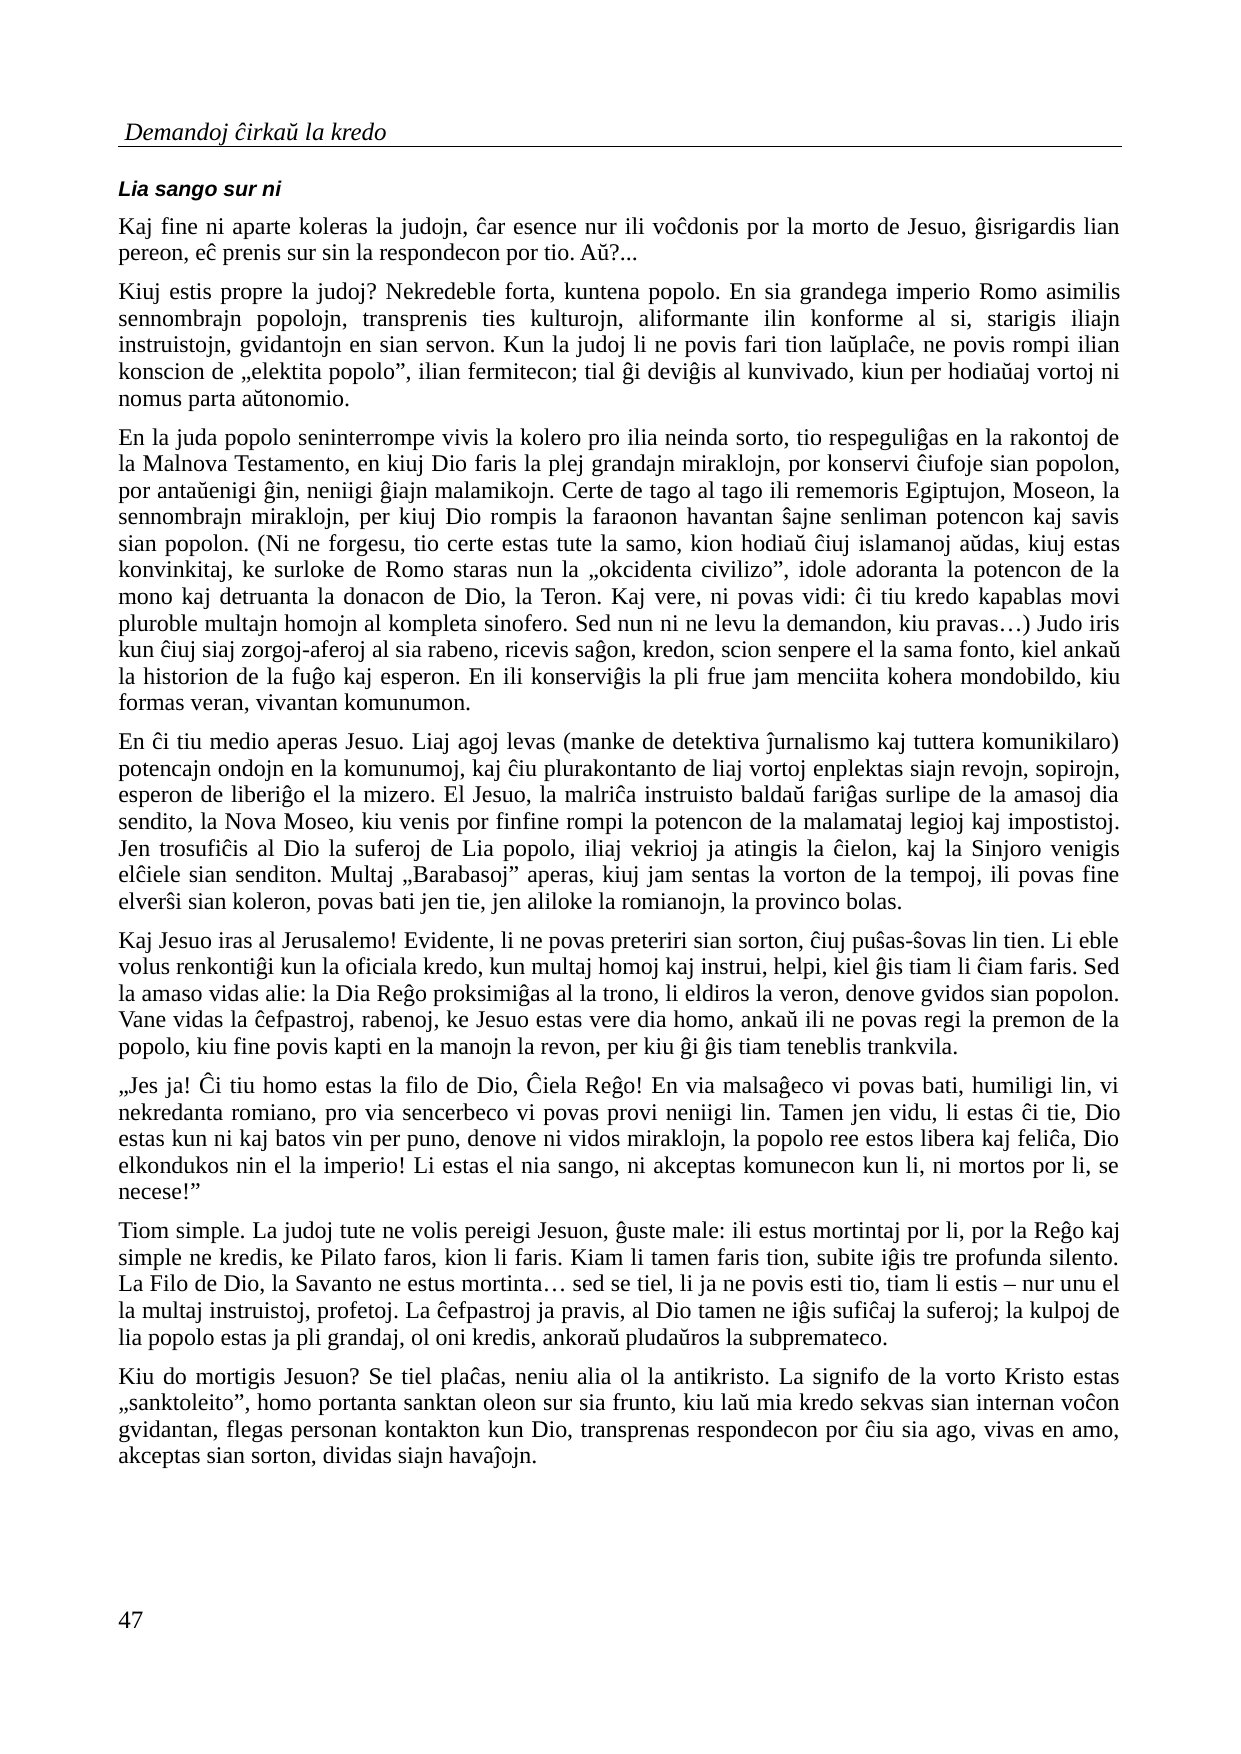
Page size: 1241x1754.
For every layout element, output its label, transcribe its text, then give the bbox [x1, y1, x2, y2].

subtitle Lia sango sur ni [118, 177, 1122, 200]
text „Jes ja! Ĉi tiu homo estas la filo de Dio, Ĉiela Reĝo! En via malsaĝeco vi povas bati, humiligi lin, vi nekredanta romiano, pro via sencerbeco vi povas provi neniigi lin. Tamen jen vidu, li estas ĉi tie, Dio estas kun ni kaj batos vin per puno, denove ni vidos miraklojn, la popolo ree estos libera kaj feliĉa, Dio elkondukos nin el la imperio! Li estas el nia sango, ni akceptas komunecon kun li, ni mortos por li, se necese!” [118, 1072, 1122, 1205]
text Kaj Jesuo iras al Jerusalemo! Evidente, li ne povas preteriri sian sorton, ĉiuj puŝas-ŝovas lin tien. Li eble volus renkontiĝi kun la oficiala kredo, kun multaj homoj kaj instrui, helpi, kiel ĝis tiam li ĉiam faris. Sed la amaso vidas alie: la Dia Reĝo proksimiĝas al la trono, li eldiros la veron, denove gvidos sian popolon. Vane vidas la ĉefpastroj, rabenoj, ke Jesuo estas vere dia homo, ankaŭ ili ne povas regi la premon de la popolo, kiu fine povis kapti en la manojn la revon, per kiu ĝi ĝis tiam teneblis trankvila. [118, 927, 1122, 1060]
text En ĉi tiu medio aperas Jesuo. Liaj agoj levas (manke de detektiva ĵurnalismo kaj tuttera komunikilaro) potencajn ondojn en la komunumoj, kaj ĉiu plurakontanto de liaj vortoj enplektas siajn revojn, sopirojn, esperon de liberiĝo el la mizero. El Jesuo, la malriĉa instruisto baldaŭ fariĝas surlipe de la amasoj dia sendito, la Nova Moseo, kiu venis por finfine rompi la potencon de la malamataj legioj kaj impostistoj. Jen trosufiĉis al Dio la suferoj de Lia popolo, iliaj vekrioj ja atingis la ĉielon, kaj la Sinjoro venigis elĉiele sian senditon. Multaj „Barabasoj” aperas, kiuj jam sentas la vorton de la tempoj, ili povas fine elverŝi sian koleron, povas bati jen tie, jen aliloke la romianojn, la provinco bolas. [118, 728, 1122, 914]
text Kiu do mortigis Jesuon? Se tiel plaĉas, neniu alia ol la antikristo. La signifo de la vorto Kristo estas „sanktoleito”, homo portanta sanktan oleon sur sia frunto, kiu laŭ mia kredo sekvas sian internan voĉon gvidantan, flegas personan kontakton kun Dio, transprenas respondecon por ĉiu sia ago, vivas en amo, akceptas sian sorton, dividas siajn havaĵojn. [118, 1363, 1122, 1469]
text En la juda popolo seninterrompe vivis la kolero pro ilia neinda sorto, tio respeguliĝas en la rakontoj de la Malnova Testamento, en kiuj Dio faris la plej grandajn miraklojn, por konservi ĉiufoje sian popolon, por antaŭenigi ĝin, neniigi ĝiajn malamikojn. Certe de tago al tago ili rememoris Egiptujon, Moseon, la sennombrajn miraklojn, per kiuj Dio rompis la faraonon havantan ŝajne senliman potencon kaj savis sian popolon. (Ni ne forgesu, tio certe estas tute la samo, kion hodiaŭ ĉiuj islamanoj aŭdas, kiuj estas konvinkitaj, ke surloke de Romo staras nun la „okcidenta civilizo”, idole adoranta la potencon de la mono kaj detruanta la donacon de Dio, la Teron. Kaj vere, ni povas vidi: ĉi tiu kredo kapablas movi pluroble multajn homojn al kompleta sinofero. Sed nun ni ne levu la demandon, kiu pravas…) Judo iris kun ĉiuj siaj zorgoj-aferoj al sia rabeno, ricevis saĝon, kredon, scion senpere el la sama fonto, kiel ankaŭ la historion de la fuĝo kaj esperon. En ili konserviĝis la pli frue jam menciita kohera mondobildo, kiu formas veran, vivantan komunumon. [118, 424, 1122, 716]
text Tiom simple. La judoj tute ne volis pereigi Jesuon, ĝuste male: ili estus mortintaj por li, por la Reĝo kaj simple ne kredis, ke Pilato faros, kion li faris. Kiam li tamen faris tion, subite iĝis tre profunda silento. La Filo de Dio, la Savanto ne estus mortinta… sed se tiel, li ja ne povis esti tio, tiam li estis – nur unu el la multaj instruistoj, profetoj. La ĉefpastroj ja pravis, al Dio tamen ne iĝis sufiĉaj la suferoj; la kulpoj de lia popolo estas ja pli grandaj, ol oni kredis, ankoraŭ pludaŭros la subpremateco. [118, 1217, 1122, 1350]
text Kiuj estis propre la judoj? Nekredeble forta, kuntena popolo. En sia grandega imperio Romo asimilis sennombrajn popolojn, transprenis ties kulturojn, aliformante ilin konforme al si, starigis iliajn instruistojn, gvidantojn en sian servon. Kun la judoj li ne povis fari tion laŭplaĉe, ne povis rompi ilian konscion de „elektita popolo”, ilian fermitecon; tial ĝi deviĝis al kunvivado, kiun per hodiaŭaj vortoj ni nomus parta aŭtonomio. [118, 278, 1122, 411]
text Kaj fine ni aparte koleras la judojn, ĉar esence nur ili voĉdonis por la morto de Jesuo, ĝisrigardis lian pereon, eĉ prenis sur sin la respondecon por tio. Aŭ?... [118, 213, 1122, 266]
